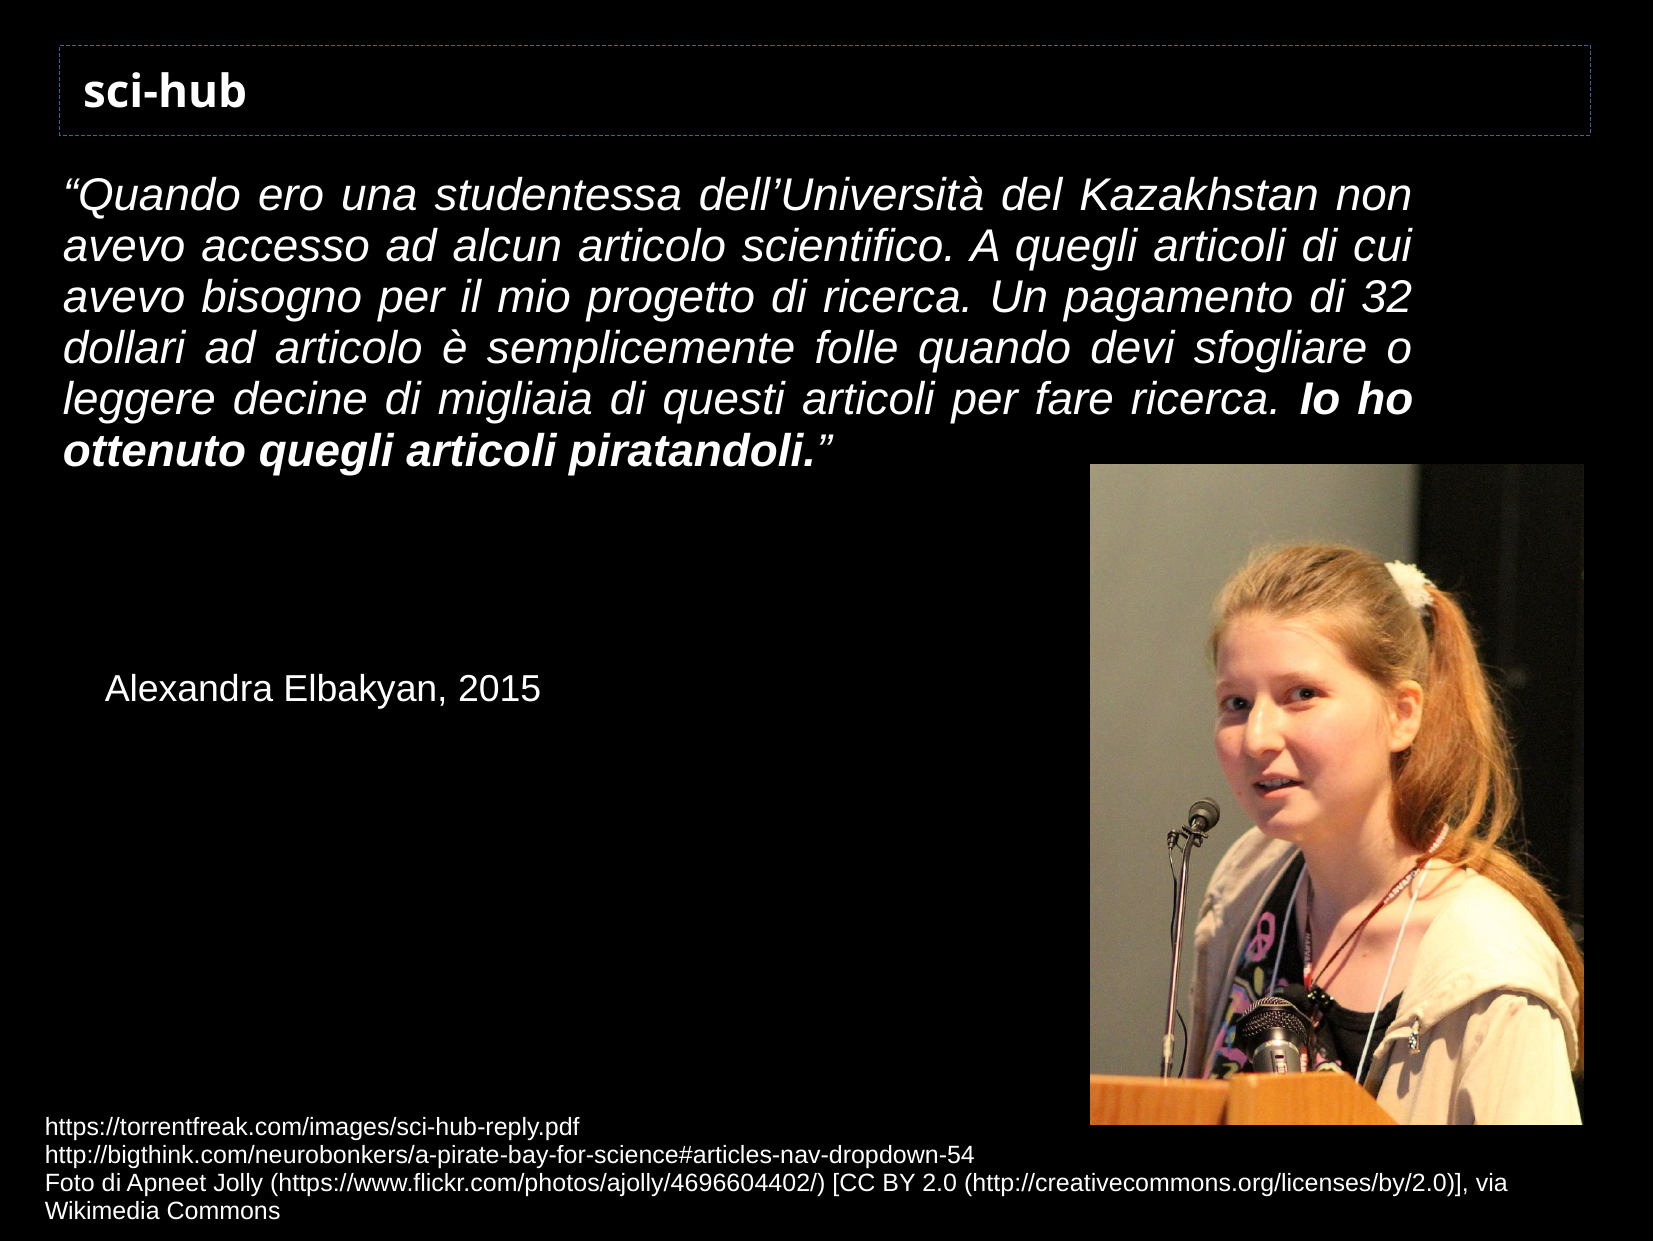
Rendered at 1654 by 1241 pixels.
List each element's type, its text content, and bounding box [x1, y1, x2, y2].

picture [1090, 464, 1584, 1105]
text_box Alexandra Elbakyan, 2015 [90, 660, 769, 801]
list sci-hub [59, 45, 1591, 136]
text_box “Quando ero una studentessa dell’Università del Kazakhstan non avevo accesso ad alcun articolo scientifico. A quegli articoli di cui avevo bisogno per il mio progetto di ricerca. Un pagamento di 32 dollari ad articolo è semplicemente folle quando devi sfogliare o leggere decine di migliaia di questi articoli per fare ricerca. Io ho ottenuto quegli articoli piratandoli.” [48, 161, 1429, 587]
text_box https://torrentfreak.com/images/sci-hub-reply.pdf http://bigthink.com/neurobonkers/a-pirate-bay-for-science#articles-nav-dropdown-54 Foto di Apneet Jolly (https://www.flickr.com/photos/ajolly/4696604402/) [CC BY 2.0 (http://creativecommons.org/licenses/by/2.0)], via Wikimedia Commons [30, 1105, 1606, 1241]
